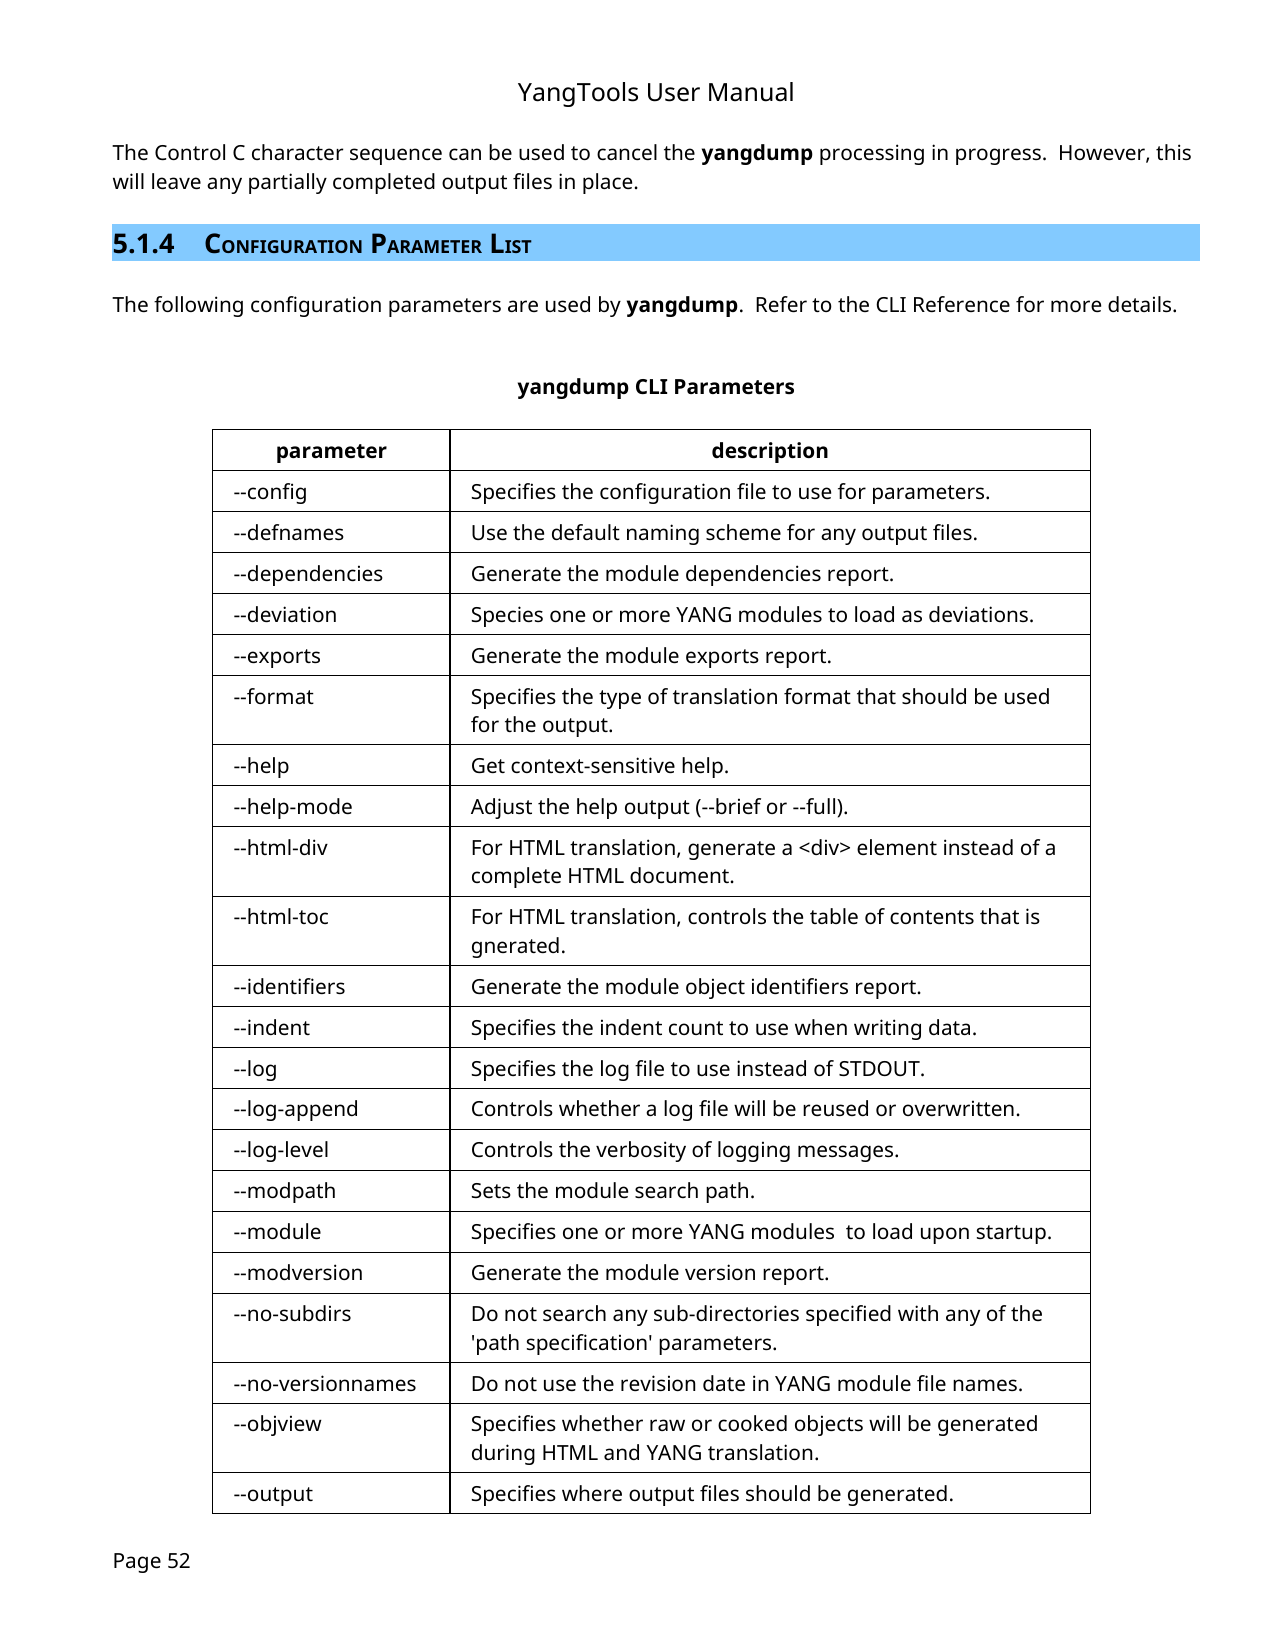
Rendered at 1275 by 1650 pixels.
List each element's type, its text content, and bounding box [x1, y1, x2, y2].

table_cell Generate the module dependencies report. [451, 553, 1090, 593]
table_cell --help-mode [213, 786, 449, 826]
table_cell --exports [213, 635, 449, 675]
table_cell --module [213, 1212, 449, 1252]
table_cell Species one or more YANG modules to load as deviations. [451, 594, 1090, 634]
table_cell --output [213, 1473, 449, 1513]
table_cell For HTML translation, generate a <div> element instead of a complete HTML document. [451, 827, 1090, 896]
subtitle Configuration Parameter List [112, 224, 1200, 261]
table_cell Generate the module object identifiers report. [451, 966, 1090, 1006]
text The following configuration parameters are used by yangdump. Refer to the CLI Reference for more details. [112, 291, 1200, 319]
table_cell --modpath [213, 1171, 449, 1211]
table_cell --help [213, 745, 449, 785]
table_cell Generate the module version report. [451, 1253, 1090, 1292]
table_cell --log [213, 1048, 449, 1088]
table_cell --modversion [213, 1253, 449, 1292]
table_cell Do not use the revision date in YANG module file names. [451, 1363, 1090, 1403]
table_cell --html-toc [213, 897, 449, 965]
table_cell --defnames [213, 512, 449, 552]
table_cell --indent [213, 1007, 449, 1047]
table_cell --format [213, 676, 449, 744]
table_cell Controls whether a log file will be reused or overwritten. [451, 1089, 1090, 1129]
table_cell Do not search any sub-directories specified with any of the 'path specification' parameters. [451, 1294, 1090, 1362]
subtitle yangdump CLI Parameters [127, 372, 1185, 401]
table_cell Controls the verbosity of logging messages. [451, 1130, 1090, 1170]
table_cell Generate the module exports report. [451, 635, 1090, 675]
table_cell Specifies the configuration file to use for parameters. [451, 471, 1090, 511]
table_cell --html-div [213, 827, 449, 896]
table_cell --dependencies [213, 553, 449, 593]
table_cell Specifies the type of translation format that should be used for the output. [451, 676, 1090, 744]
table_cell Specifies where output files should be generated. [451, 1473, 1090, 1513]
table_cell --no-versionnames [213, 1363, 449, 1403]
table_header parameter [213, 430, 449, 470]
table_cell Get context-sensitive help. [451, 745, 1090, 785]
table_cell Specifies whether raw or cooked objects will be generated during HTML and YANG translation. [451, 1404, 1090, 1472]
table_cell Adjust the help output (--brief or --full). [451, 786, 1090, 826]
table_cell Use the default naming scheme for any output files. [451, 512, 1090, 552]
table_cell --identifiers [213, 966, 449, 1006]
table_cell --no-subdirs [213, 1294, 449, 1362]
table_cell Specifies the log file to use instead of STDOUT. [451, 1048, 1090, 1088]
table_cell For HTML translation, controls the table of contents that is gnerated. [451, 897, 1090, 965]
table_cell --objview [213, 1404, 449, 1472]
table_cell --deviation [213, 594, 449, 634]
text The Control C character sequence can be used to cancel the yangdump processing in progress. However, this will leave any partially completed output files in place. [112, 138, 1200, 195]
table_cell Specifies the indent count to use when writing data. [451, 1007, 1090, 1047]
table_cell Sets the module search path. [451, 1171, 1090, 1211]
table_cell --config [213, 471, 449, 511]
table_cell Specifies one or more YANG modules to load upon startup. [451, 1212, 1090, 1252]
table_cell --log-append [213, 1089, 449, 1129]
table_cell --log-level [213, 1130, 449, 1170]
table_header description [451, 430, 1090, 470]
